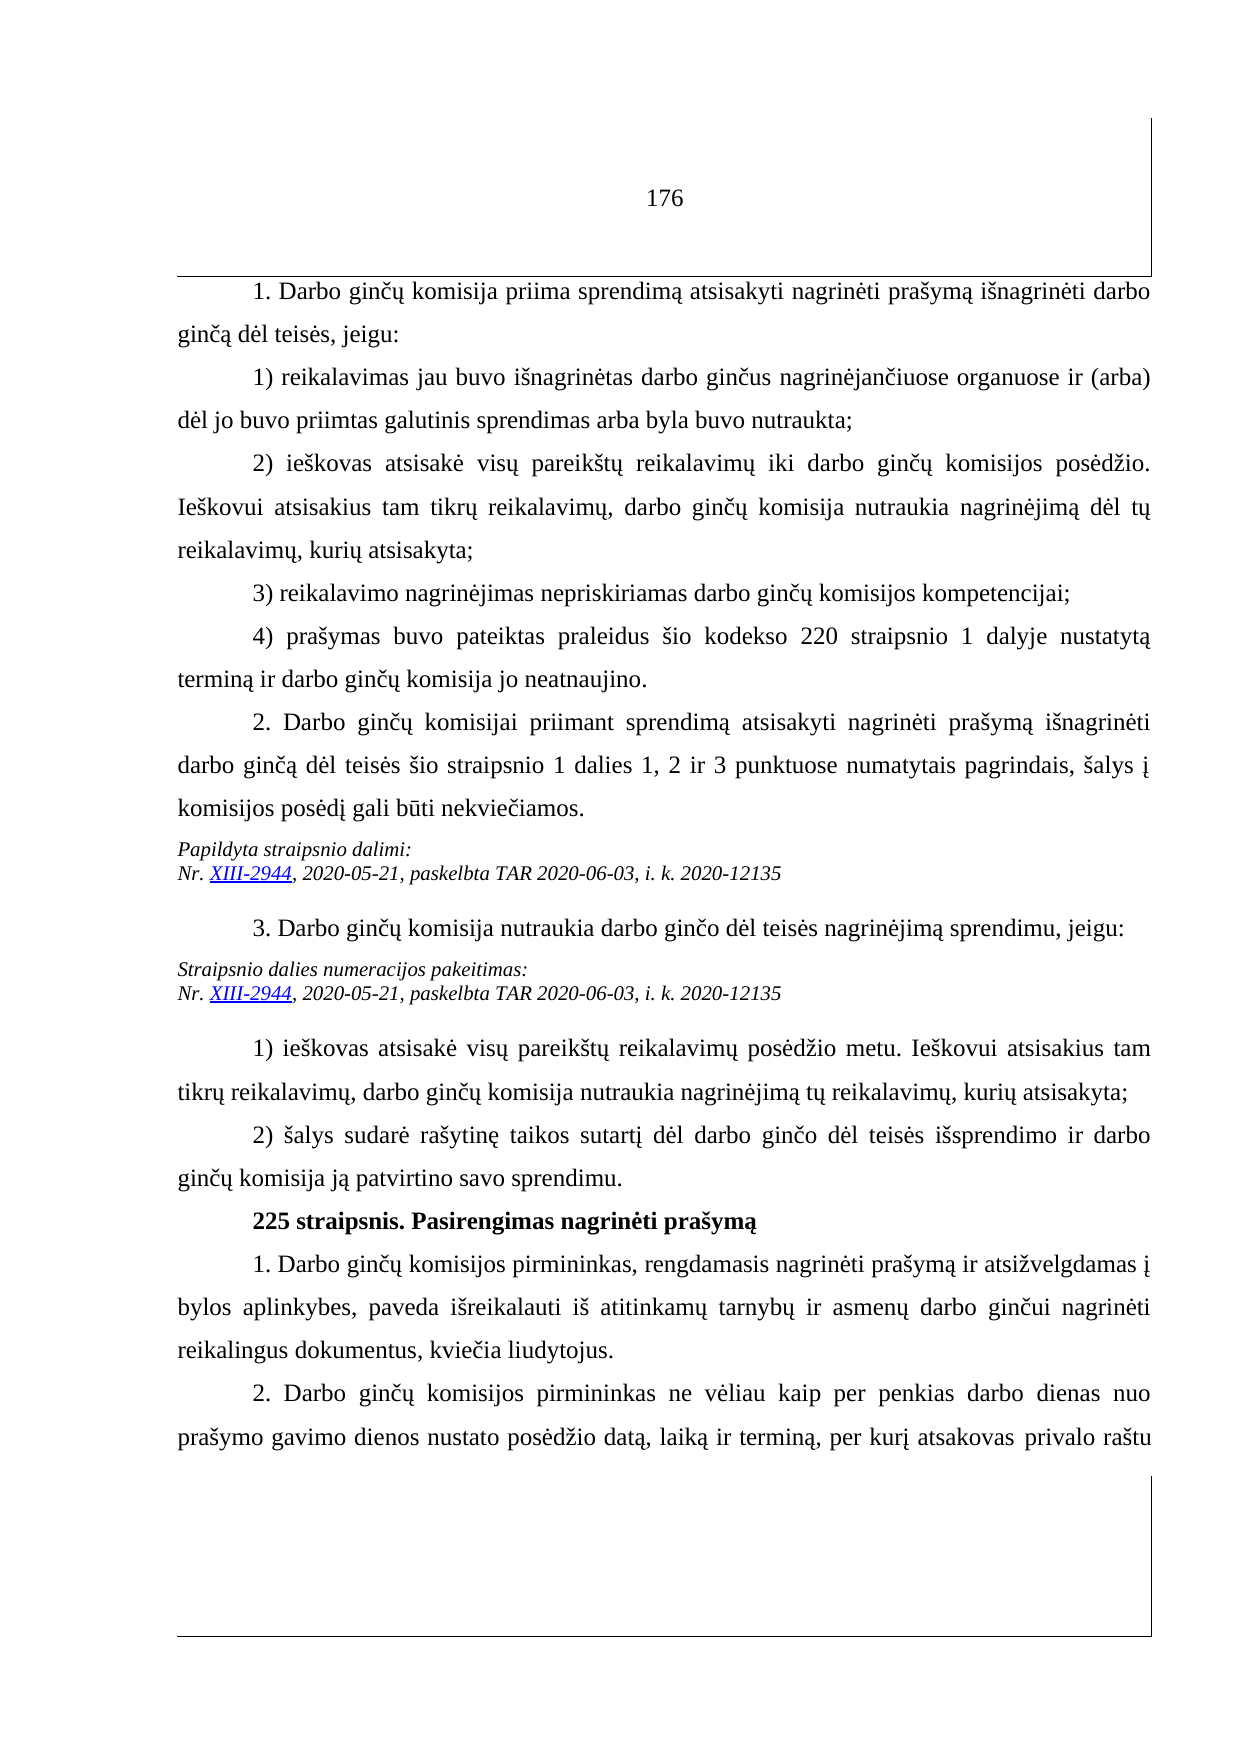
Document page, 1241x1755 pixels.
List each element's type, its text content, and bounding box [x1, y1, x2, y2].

text 1) ieškovas atsisakė visų pareikštų reikalavimų posėdžio metu. Ieškovui atsisakius tam tikrų reikalavimų, darbo ginčų komisija nutraukia nagrinėjimą tų reikalavimų, kurių atsisakyta; [177, 1033, 1152, 1105]
text 2) ieškovas atsisakė visų pareikštų reikalavimų iki darbo ginčų komisijos posėdžio. Ieškovui atsisakius tam tikrų reikalavimų, darbo ginčų komisija nutraukia nagrinėjimą dėl tų reikalavimų, kurių atsisakyta; [177, 448, 1152, 563]
text 3) reikalavimo nagrinėjimas nepriskiriamas darbo ginčų komisijos kompetencijai; [177, 578, 1152, 607]
text 1. Darbo ginčų komisijos pirmininkas, rengdamasis nagrinėti prašymą ir atsižvelgdamas į bylos aplinkybes, paveda išreikalauti iš atitinkamų tarnybų ir asmenų darbo ginčui nagrinėti reikalingus dokumentus, kviečia liudytojus. [177, 1249, 1152, 1364]
text 1. Darbo ginčų komisija priima sprendimą atsisakyti nagrinėti prašymą išnagrinėti darbo ginčą dėl teisės, jeigu: [177, 276, 1152, 348]
text 4) prašymas buvo pateiktas praleidus šio kodekso 220 straipsnio 1 dalyje nustatytą terminą ir darbo ginčų komisija jo neatnaujino. [177, 621, 1152, 693]
text 3. Darbo ginčų komisija nutraukia darbo ginčo dėl teisės nagrinėjimą sprendimu, jeigu: [177, 913, 1152, 942]
text 1) reikalavimas jau buvo išnagrinėtas darbo ginčus nagrinėjančiuose organuose ir (arba) dėl jo buvo priimtas galutinis sprendimas arba byla buvo nutraukta; [177, 362, 1152, 434]
text 2) šalys sudarė rašytinę taikos sutartį dėl darbo ginčo dėl teisės išsprendimo ir darbo ginčų komisija ją patvirtino savo sprendimu. [177, 1120, 1152, 1192]
text 2. Darbo ginčų komisijos pirmininkas ne vėliau kaip per penkias darbo dienas nuo prašymo gavimo dienos nustato posėdžio datą, laiką ir terminą, per kurį atsakovas privalo raštu [177, 1378, 1152, 1450]
text Straipsnio dalies numeracijos pakeitimas: [177, 957, 1152, 981]
text Nr. XIII-2944, 2020-05-21, paskelbta TAR 2020-06-03, i. k. 2020-12135 [177, 861, 1152, 885]
text Papildyta straipsnio dalimi: [177, 837, 1152, 861]
text Nr. XIII-2944, 2020-05-21, paskelbta TAR 2020-06-03, i. k. 2020-12135 [177, 981, 1152, 1005]
subtitle 225 straipsnis. Pasirengimas nagrinėti prašymą [177, 1206, 1152, 1235]
text 2. Darbo ginčų komisijai priimant sprendimą atsisakyti nagrinėti prašymą išnagrinėti darbo ginčą dėl teisės šio straipsnio 1 dalies 1, 2 ir 3 punktuose numatytais pagrindais, šalys į komisijos posėdį gali būti nekviečiamos. [177, 707, 1152, 822]
